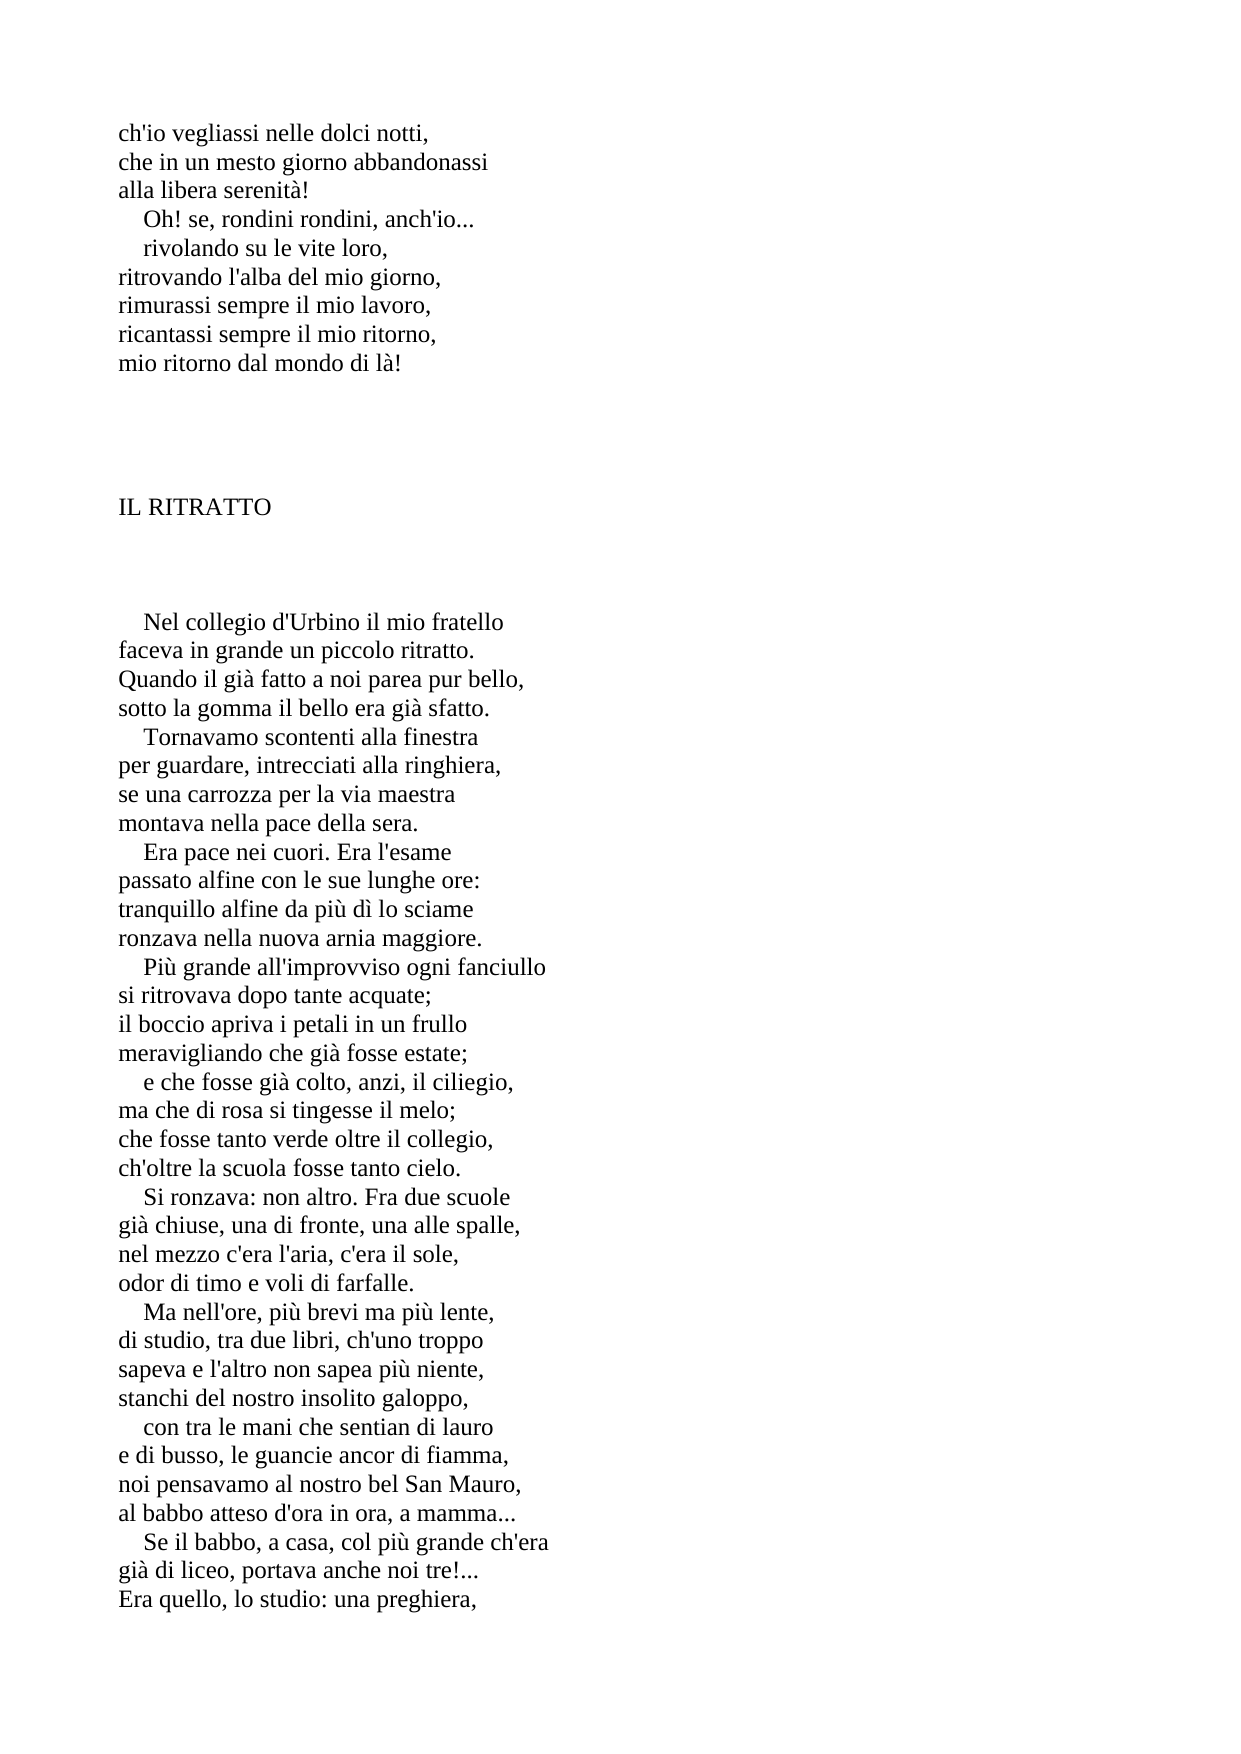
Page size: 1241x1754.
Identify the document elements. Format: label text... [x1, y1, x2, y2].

text già chiuse, una di fronte, una alle spalle, [118, 1211, 1122, 1239]
text Più grande all'improvviso ogni fanciullo [118, 952, 1122, 981]
text ricantassi sempre il mio ritorno, [118, 319, 1122, 348]
text sotto la gomma il bello era già sfatto. [118, 693, 1122, 722]
text ch'oltre la scuola fosse tanto cielo. [118, 1153, 1122, 1182]
text meravigliando che già fosse estate; [118, 1038, 1122, 1067]
text tranquillo alfine da più dì lo sciame [118, 894, 1122, 923]
text Si ronzava: non altro. Fra due scuole [118, 1182, 1122, 1211]
text il boccio apriva i petali in un frullo [118, 1009, 1122, 1038]
text si ritrovava dopo tante acquate; [118, 981, 1122, 1009]
text mio ritorno dal mondo di là! [118, 348, 1122, 377]
text alla libera serenità! [118, 176, 1122, 204]
text Era quello, lo studio: una preghiera, [118, 1584, 1122, 1613]
text rivolando su le vite loro, [118, 233, 1122, 262]
text ch'io vegliassi nelle dolci notti, [118, 118, 1122, 147]
text Ma nell'ore, più brevi ma più lente, [118, 1297, 1122, 1326]
text nel mezzo c'era l'aria, c'era il sole, [118, 1239, 1122, 1268]
text Oh! se, rondini rondini, anch'io... [118, 204, 1122, 233]
text che fosse tanto verde oltre il collegio, [118, 1124, 1122, 1153]
text se una carrozza per la via maestra [118, 779, 1122, 808]
text noi pensavamo al nostro bel San Mauro, [118, 1469, 1122, 1498]
text rimurassi sempre il mio lavoro, [118, 291, 1122, 319]
text ritrovando l'alba del mio giorno, [118, 262, 1122, 291]
text Se il babbo, a casa, col più grande ch'era [118, 1527, 1122, 1556]
text di studio, tra due libri, ch'uno troppo [118, 1326, 1122, 1354]
text e che fosse già colto, anzi, il ciliegio, [118, 1067, 1122, 1096]
text Era pace nei cuori. Era l'esame [118, 837, 1122, 866]
text passato alfine con le sue lunghe ore: [118, 866, 1122, 894]
text ronzava nella nuova arnia maggiore. [118, 923, 1122, 952]
text faceva in grande un piccolo ritratto. [118, 636, 1122, 664]
text Tornavamo scontenti alla finestra [118, 722, 1122, 751]
text ma che di rosa si tingesse il melo; [118, 1096, 1122, 1124]
text odor di timo e voli di farfalle. [118, 1268, 1122, 1297]
text e di busso, le guancie ancor di fiamma, [118, 1441, 1122, 1469]
text Nel collegio d'Urbino il mio fratello [118, 607, 1122, 636]
text che in un mesto giorno abbandonassi [118, 147, 1122, 176]
text al babbo atteso d'ora in ora, a mamma... [118, 1498, 1122, 1527]
text sapeva e l'altro non sapea più niente, [118, 1354, 1122, 1383]
text per guardare, intrecciati alla ringhiera, [118, 751, 1122, 779]
text IL RITRATTO [118, 492, 1122, 521]
text stanchi del nostro insolito galoppo, [118, 1383, 1122, 1412]
text già di liceo, portava anche noi tre!... [118, 1556, 1122, 1584]
text montava nella pace della sera. [118, 808, 1122, 837]
text con tra le mani che sentian di lauro [118, 1412, 1122, 1441]
text Quando il già fatto a noi parea pur bello, [118, 664, 1122, 693]
